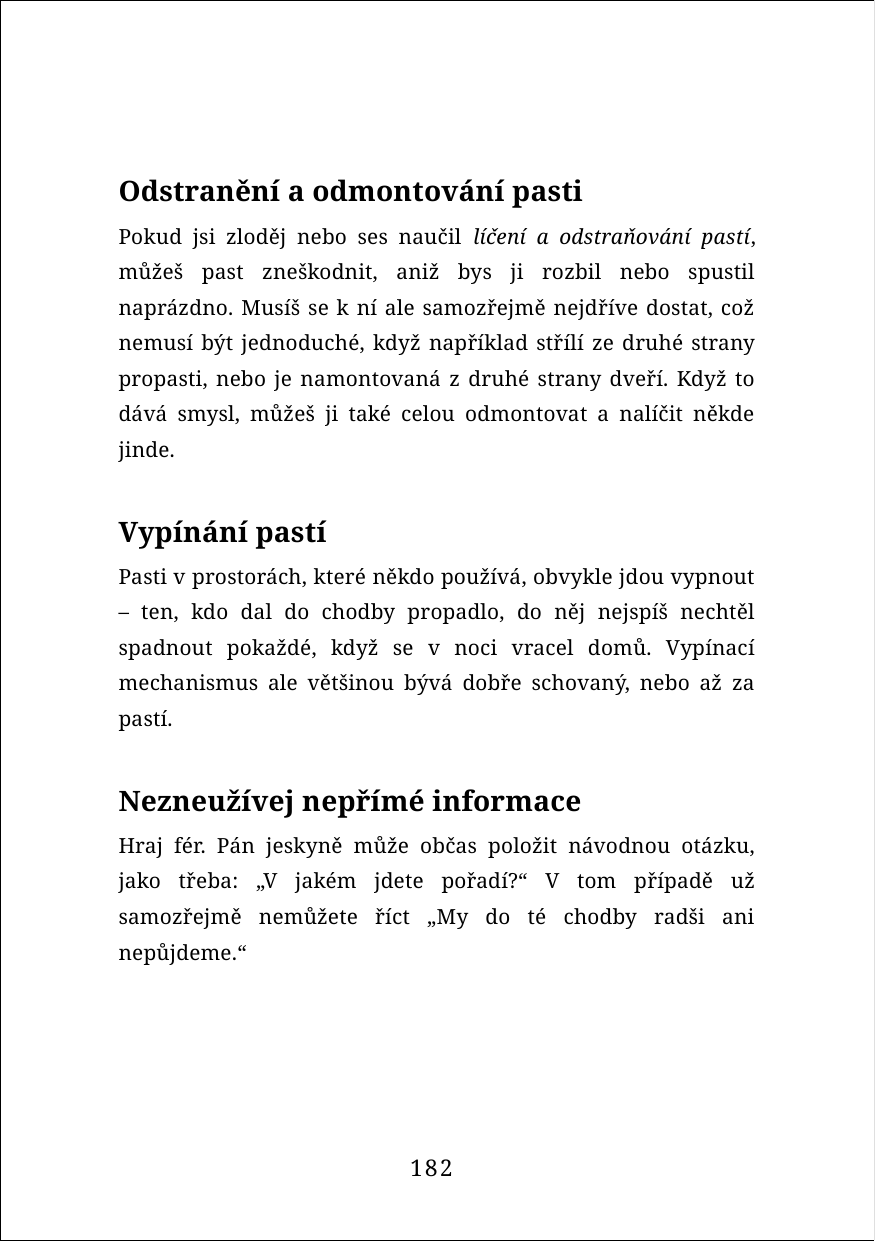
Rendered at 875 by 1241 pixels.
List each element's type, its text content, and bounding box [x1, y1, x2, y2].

text Hraj fér. Pán jeskyně může občas položit návodnou otázku, jako třeba: „V jakém jdete pořadí?“ V tom případě už samozřejmě nemůžete říct „My do té chodby radši ani nepůjdeme.“ [118, 831, 756, 966]
subtitle Odstranění a odmontování pasti [118, 172, 756, 210]
text Pokud jsi zloděj nebo ses naučil líčení a odstraňování pastí, můžeš past zneškodnit, aniž bys ji rozbil nebo spustil naprázdno. Musíš se k ní ale samozřejmě nejdříve dostat, což nemusí být jednoduché, když například střílí ze druhé strany propasti, nebo je namontovaná z druhé strany dveří. Když to dává smysl, můžeš ji také celou odmontovat a nalíčit někde jinde. [118, 222, 756, 463]
text Pasti v prostorách, které někdo používá, obvykle jdou vypnout – ten, kdo dal do chodby propadlo, do něj nejspíš nechtěl spadnout pokaždé, když se v noci vracel domů. Vypínací mechanismus ale většinou bývá dobře schovaný, nebo až za pastí. [118, 562, 756, 732]
subtitle Nezneužívej nepřímé informace [118, 781, 756, 819]
subtitle Vypínání pastí [118, 512, 756, 550]
